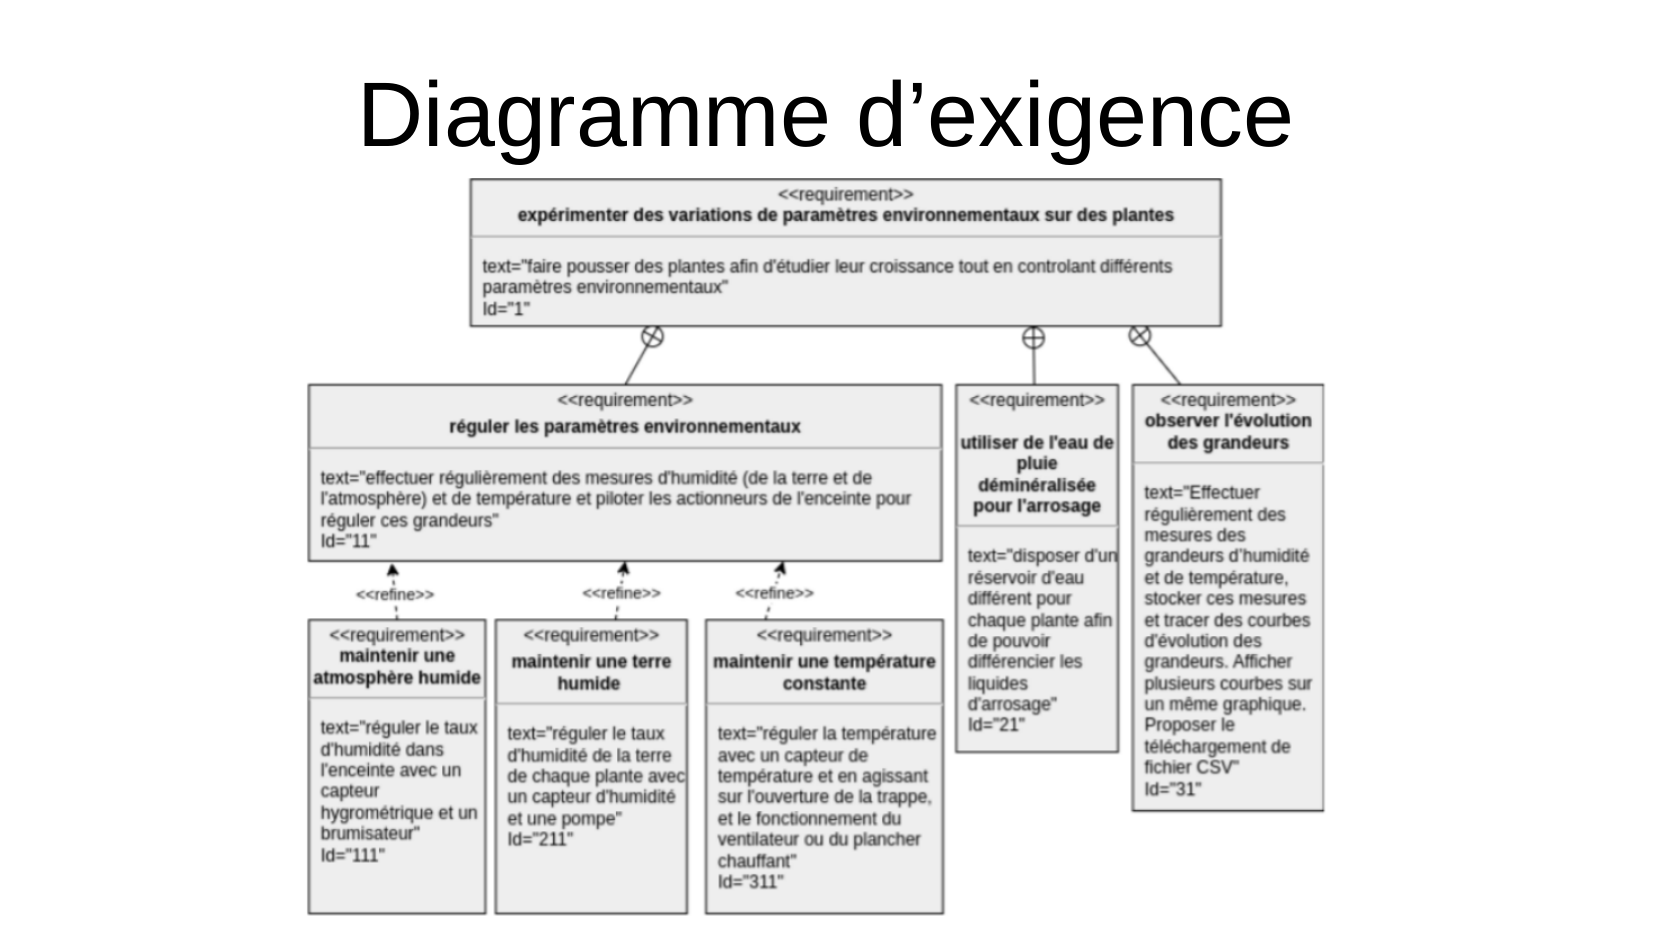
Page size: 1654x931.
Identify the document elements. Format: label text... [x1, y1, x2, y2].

title Diagramme d’exigence [82, 37, 1571, 193]
picture [236, 177, 1392, 916]
